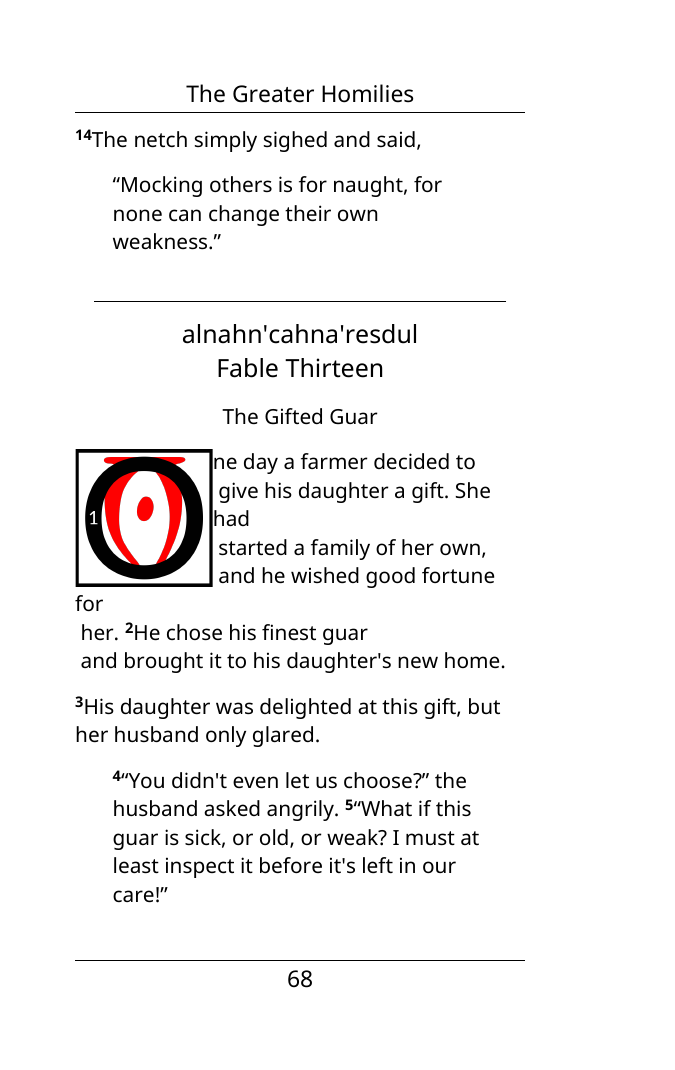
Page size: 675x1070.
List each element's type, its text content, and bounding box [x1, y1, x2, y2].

text and brought it to his daughter's new home. [75, 646, 525, 675]
text alnahn'cahna'resdul [75, 317, 525, 351]
text ne day a farmer decided to [75, 447, 525, 476]
text Fable Thirteen [75, 351, 525, 385]
text 14The netch simply sighed and said, [75, 125, 525, 153]
text 4“You didn't even let us choose?” the husband asked angrily. 5“What if this guar is sick, or old, or weak? I must at least inspect it before it's left in our care!” [112, 766, 487, 908]
text her. 2He chose his finest guar [75, 618, 525, 646]
text The Gifted Guar [75, 402, 525, 430]
picture [75, 449, 213, 587]
text and he wished good fortune for [75, 561, 525, 618]
text give his daughter a gift. She had [213, 476, 525, 533]
text 3His daughter was delighted at this gift, but her husband only glared. [75, 692, 525, 749]
text started a family of her own, [213, 533, 525, 561]
text “Mocking others is for naught, for none can change their own weakness.” [112, 170, 487, 256]
